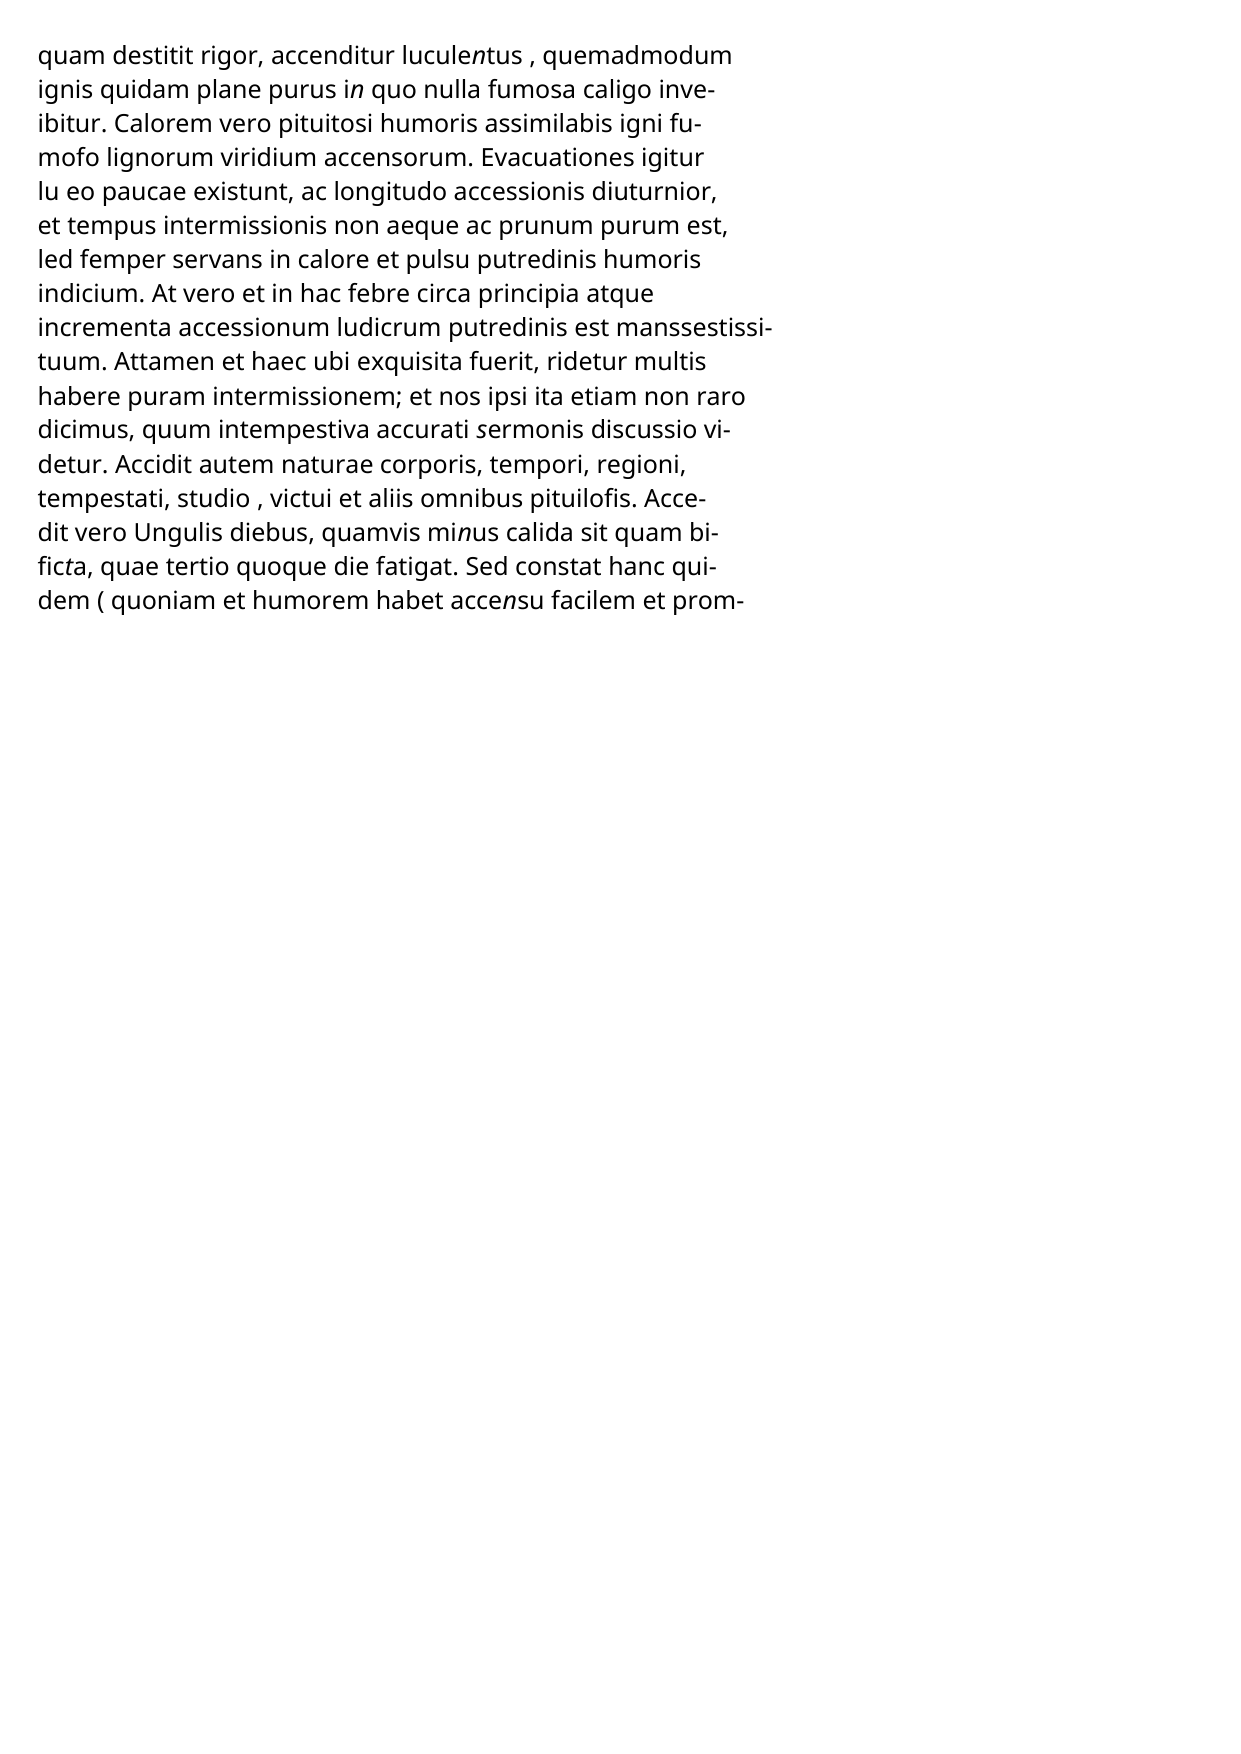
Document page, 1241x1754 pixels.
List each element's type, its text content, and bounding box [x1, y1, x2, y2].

text quam destitit rigor, accenditur luculentus , quemadmodum ignis quidam plane purus in quo nulla fumosa caligo inve- ibitur. Calorem vero pituitosi humoris assimilabis igni fu- mofo lignorum viridium accensorum. Evacuationes igitur lu eo paucae existunt, ac longitudo accessionis diuturnior, et tempus intermissionis non aeque ac prunum purum est, led femper servans in calore et pulsu putredinis humoris indicium. At vero et in hac febre circa principia atque incrementa accessionum ludicrum putredinis est manssestissi- tuum. Attamen et haec ubi exquisita fuerit, ridetur multis habere puram intermissionem; et nos ipsi ita etiam non raro dicimus, quum intempestiva accurati sermonis discussio vi- detur. Accidit autem naturae corporis, tempori, regioni, tempestati, studio , victui et aliis omnibus pituilofis. Acce- dit vero Ungulis diebus, quamvis minus calida sit quam bi- ficta, quae tertio quoque die fatigat. Sed constat hanc qui- dem ( quoniam et humorem habet accensu facilem et prom- [37, 37, 1203, 617]
